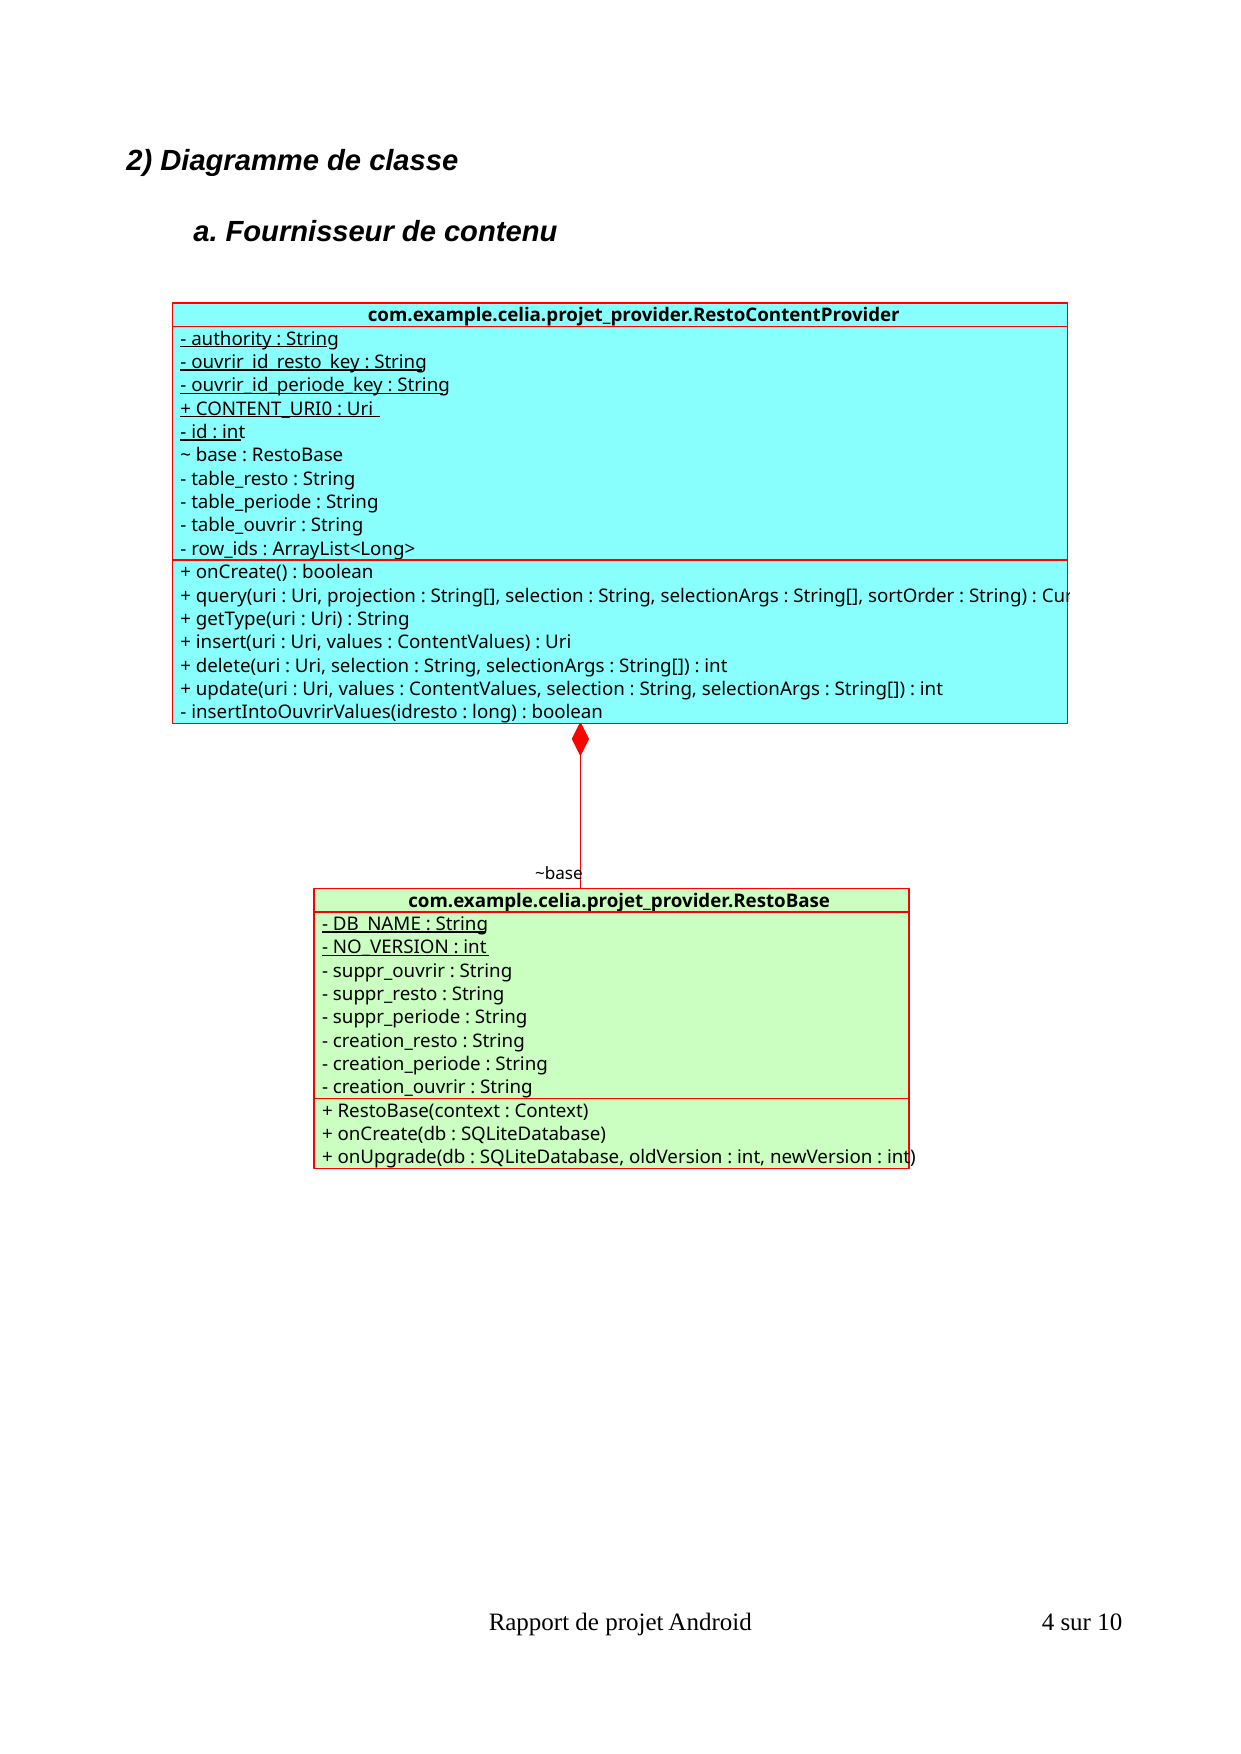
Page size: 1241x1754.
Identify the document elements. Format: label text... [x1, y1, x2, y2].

subtitle a. Fournisseur de contenu [118, 214, 1122, 248]
subtitle 2) Diagramme de classe [118, 143, 1122, 177]
